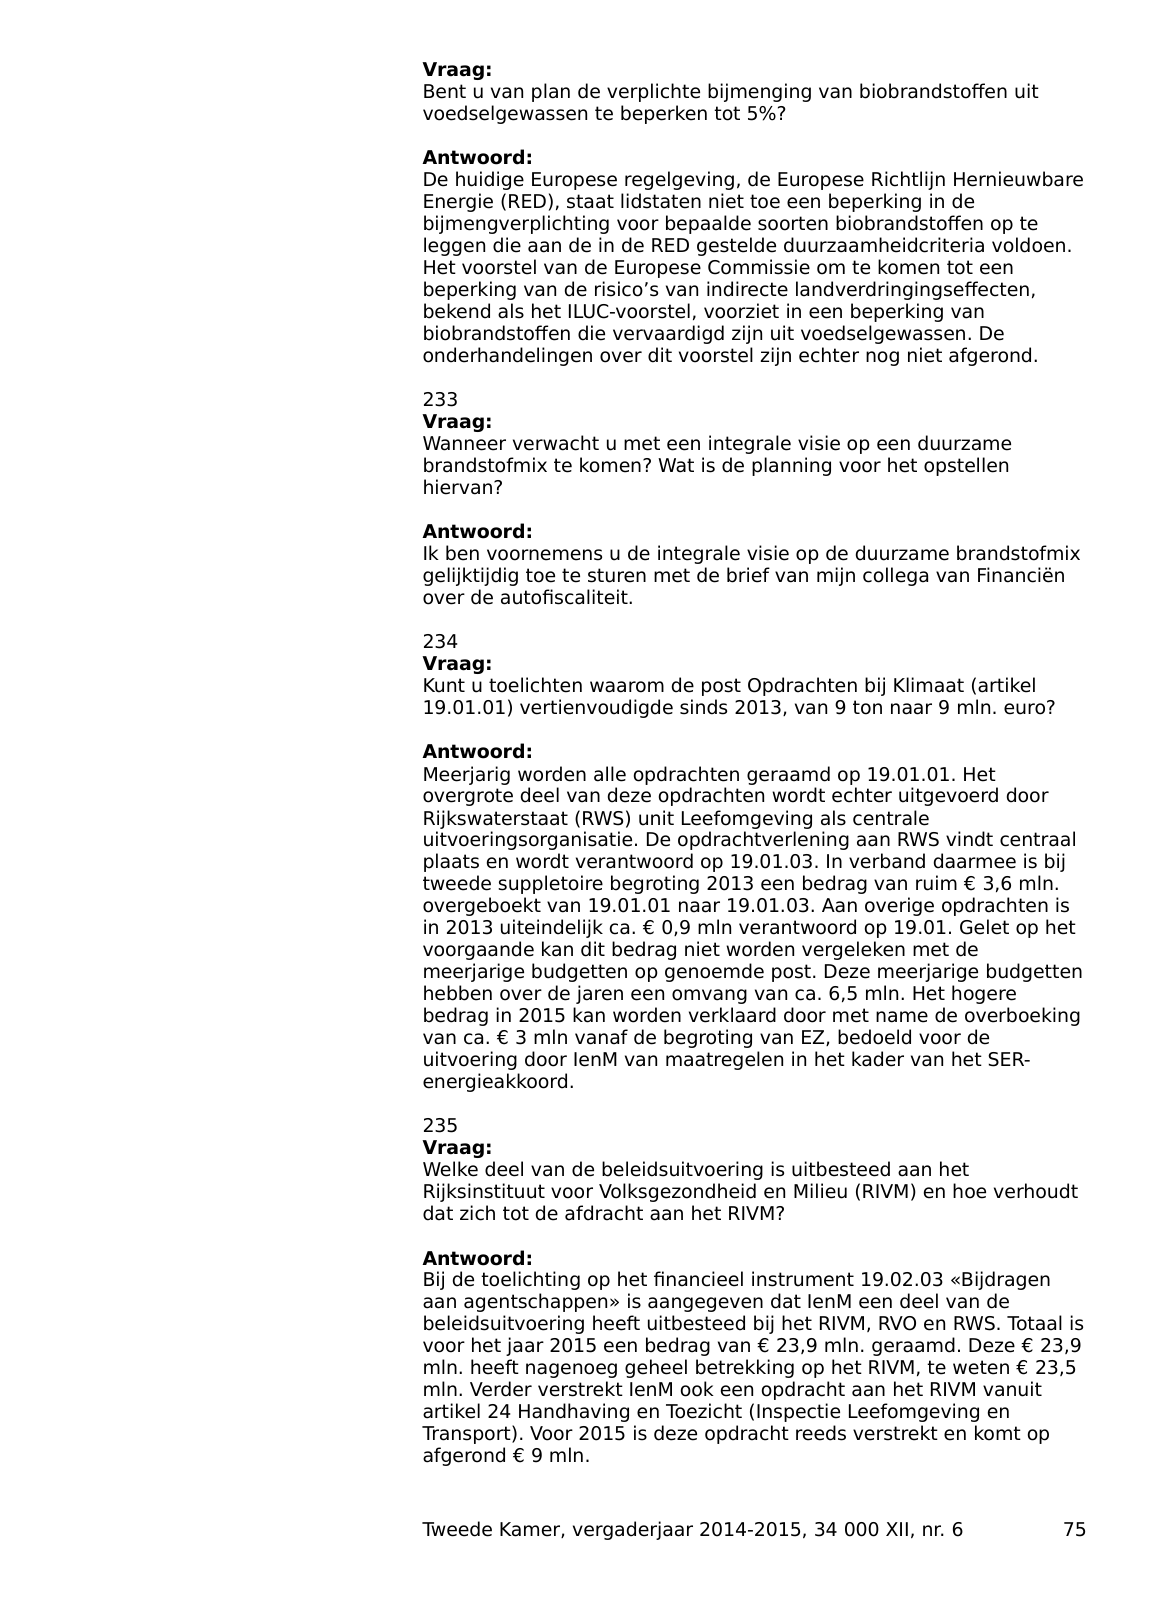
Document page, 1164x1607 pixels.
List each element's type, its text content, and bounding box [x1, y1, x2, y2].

text 235 [422, 1115, 1087, 1137]
text Antwoord: [422, 741, 1087, 763]
text Welke deel van de beleidsuitvoering is uitbesteed aan het Rijksinstituut voor Volksgezondheid en Milieu (RIVM) en hoe verhoudt dat zich tot de afdracht aan het RIVM? [422, 1159, 1087, 1225]
text 233 [422, 389, 1087, 411]
text Meerjarig worden alle opdrachten geraamd op 19.01.01. Het overgrote deel van deze opdrachten wordt echter uitgevoerd door Rijkswaterstaat (RWS) unit Leefomgeving als centrale uitvoeringsorganisatie. De opdrachtverlening aan RWS vindt centraal plaats en wordt verantwoord op 19.01.03. In verband daarmee is bij tweede suppletoire begroting 2013 een bedrag van ruim € 3,6 mln. overgeboekt van 19.01.01 naar 19.01.03. Aan overige opdrachten is in 2013 uiteindelijk ca. € 0,9 mln verantwoord op 19.01. Gelet op het voorgaande kan dit bedrag niet worden vergeleken met de meerjarige budgetten op genoemde post. Deze meerjarige budgetten hebben over de jaren een omvang van ca. 6,5 mln. Het hogere bedrag in 2015 kan worden verklaard door met name de overboeking van ca. € 3 mln vanaf de begroting van EZ, bedoeld voor de uitvoering door IenM van maatregelen in het kader van het SER-energieakkoord. [422, 763, 1087, 1093]
text Vraag: [422, 1137, 1087, 1159]
text Vraag: [422, 411, 1087, 433]
text Bent u van plan de verplichte bijmenging van biobrandstoffen uit voedselgewassen te beperken tot 5%? [422, 81, 1087, 125]
text Vraag: [422, 59, 1087, 81]
text Ik ben voornemens u de integrale visie op de duurzame brandstofmix gelijktijdig toe te sturen met de brief van mijn collega van Financiën over de autofiscaliteit. [422, 543, 1087, 609]
text Kunt u toelichten waarom de post Opdrachten bij Klimaat (artikel 19.01.01) vertienvoudigde sinds 2013, van 9 ton naar 9 mln. euro? [422, 675, 1087, 719]
text 234 [422, 631, 1087, 653]
text Antwoord: [422, 521, 1087, 543]
text Antwoord: [422, 147, 1087, 169]
text Bij de toelichting op het financieel instrument 19.02.03 «Bijdragen aan agentschappen» is aangegeven dat IenM een deel van de beleidsuitvoering heeft uitbesteed bij het RIVM, RVO en RWS. Totaal is voor het jaar 2015 een bedrag van € 23,9 mln. geraamd. Deze € 23,9 mln. heeft nagenoeg geheel betrekking op het RIVM, te weten € 23,5 mln. Verder verstrekt IenM ook een opdracht aan het RIVM vanuit artikel 24 Handhaving en Toezicht (Inspectie Leefomgeving en Transport). Voor 2015 is deze opdracht reeds verstrekt en komt op afgerond € 9 mln. [422, 1269, 1087, 1467]
text Wanneer verwacht u met een integrale visie op een duurzame brandstofmix te komen? Wat is de planning voor het opstellen hiervan? [422, 433, 1087, 499]
text Vraag: [422, 653, 1087, 675]
text De huidige Europese regelgeving, de Europese Richtlijn Hernieuwbare Energie (RED), staat lidstaten niet toe een beperking in de bijmengverplichting voor bepaalde soorten biobrandstoffen op te leggen die aan de in de RED gestelde duurzaamheidcriteria voldoen. Het voorstel van de Europese Commissie om te komen tot een beperking van de risico’s van indirecte landverdringingseffecten, bekend als het ILUC-voorstel, voorziet in een beperking van biobrandstoffen die vervaardigd zijn uit voedselgewassen. De onderhandelingen over dit voorstel zijn echter nog niet afgerond. [422, 169, 1087, 367]
text Antwoord: [422, 1247, 1087, 1269]
